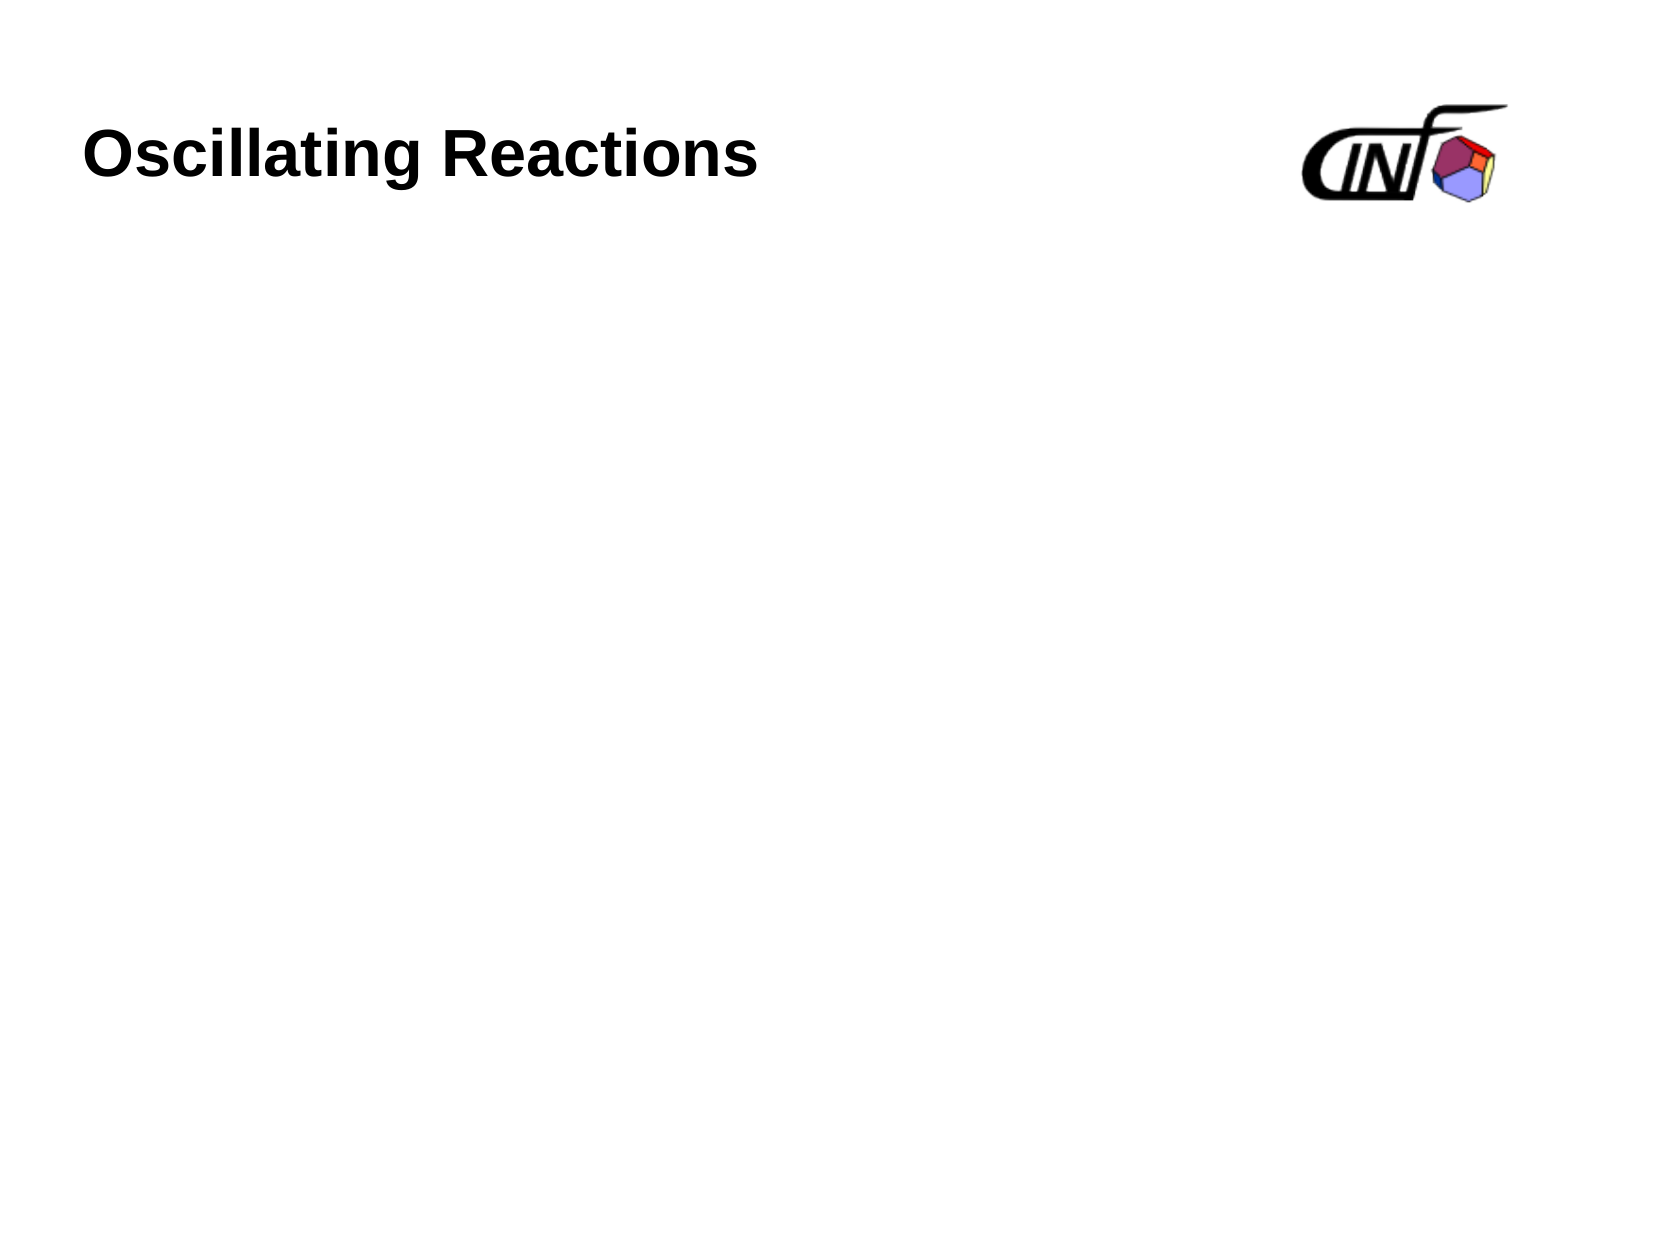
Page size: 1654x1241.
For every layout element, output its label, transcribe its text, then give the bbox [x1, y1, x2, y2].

title Oscillating Reactions [82, 49, 1571, 257]
